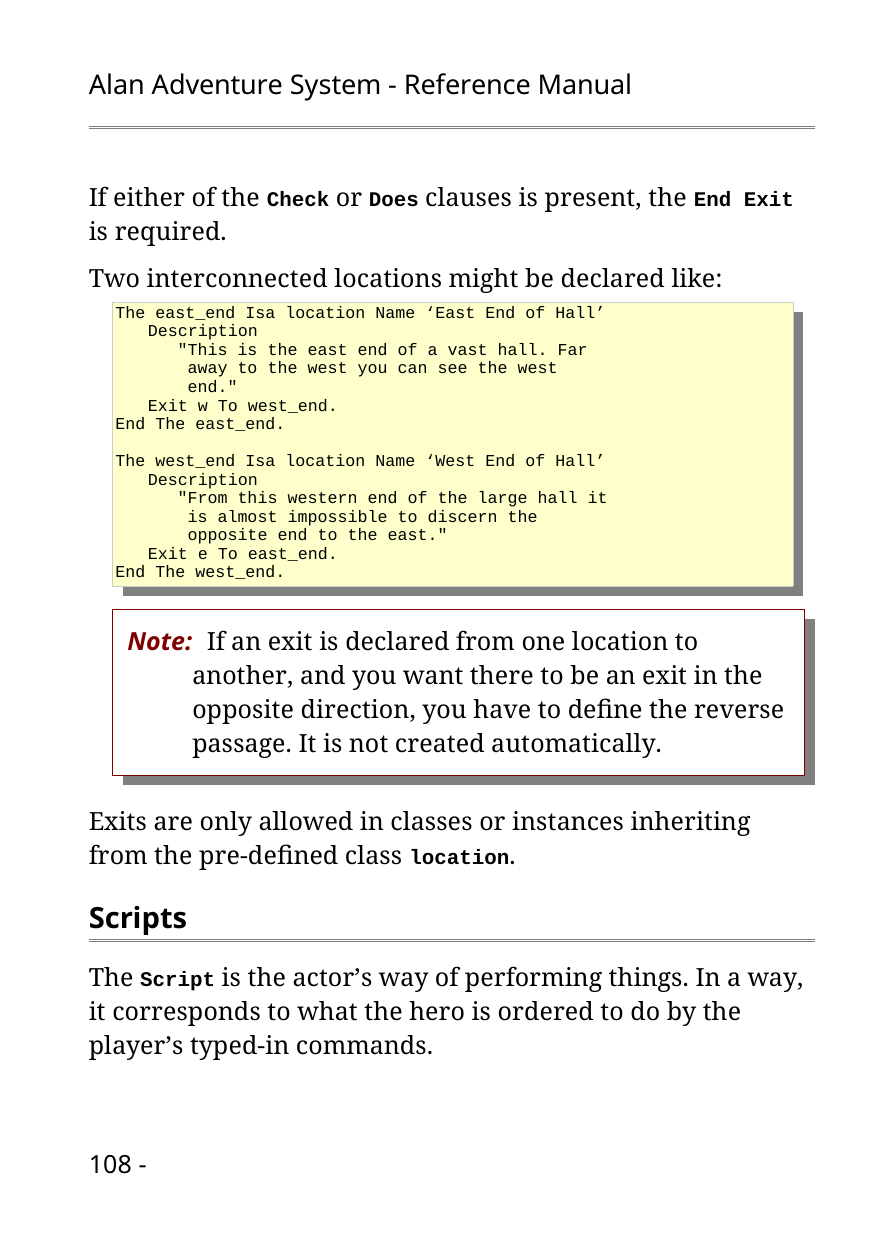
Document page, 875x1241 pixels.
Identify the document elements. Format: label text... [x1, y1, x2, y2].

text The east_end Isa location Name ‘East End of Hall’ Description "This is the east end of a vast hall. Far away to the west you can see the west end." Exit w To west_end. End The east_end. [113, 303, 793, 431]
text Two interconnected locations might be declared like: [88, 261, 815, 295]
text The west_end Isa location Name ‘West End of Hall’ Description "From this western end of the large hall it is almost impossible to discern the opposite end to the east." Exit e To east_end. End The west_end. [113, 431, 793, 586]
text Exits are only allowed in classes or instances inheriting from the pre-defined class location. [88, 804, 815, 872]
text If either of the Check or Does clauses is present, the End Exit is required. [88, 180, 815, 248]
list If an exit is declared from one location to another, and you want there to be an exit in the opposite direction, you have to define the reverse passage. It is not created automatically. [113, 610, 804, 774]
subtitle Scripts [88, 897, 815, 941]
text The Script is the actor’s way of performing things. In a way, it corresponds to what the hero is ordered to do by the player’s typed-in commands. [88, 960, 815, 1062]
